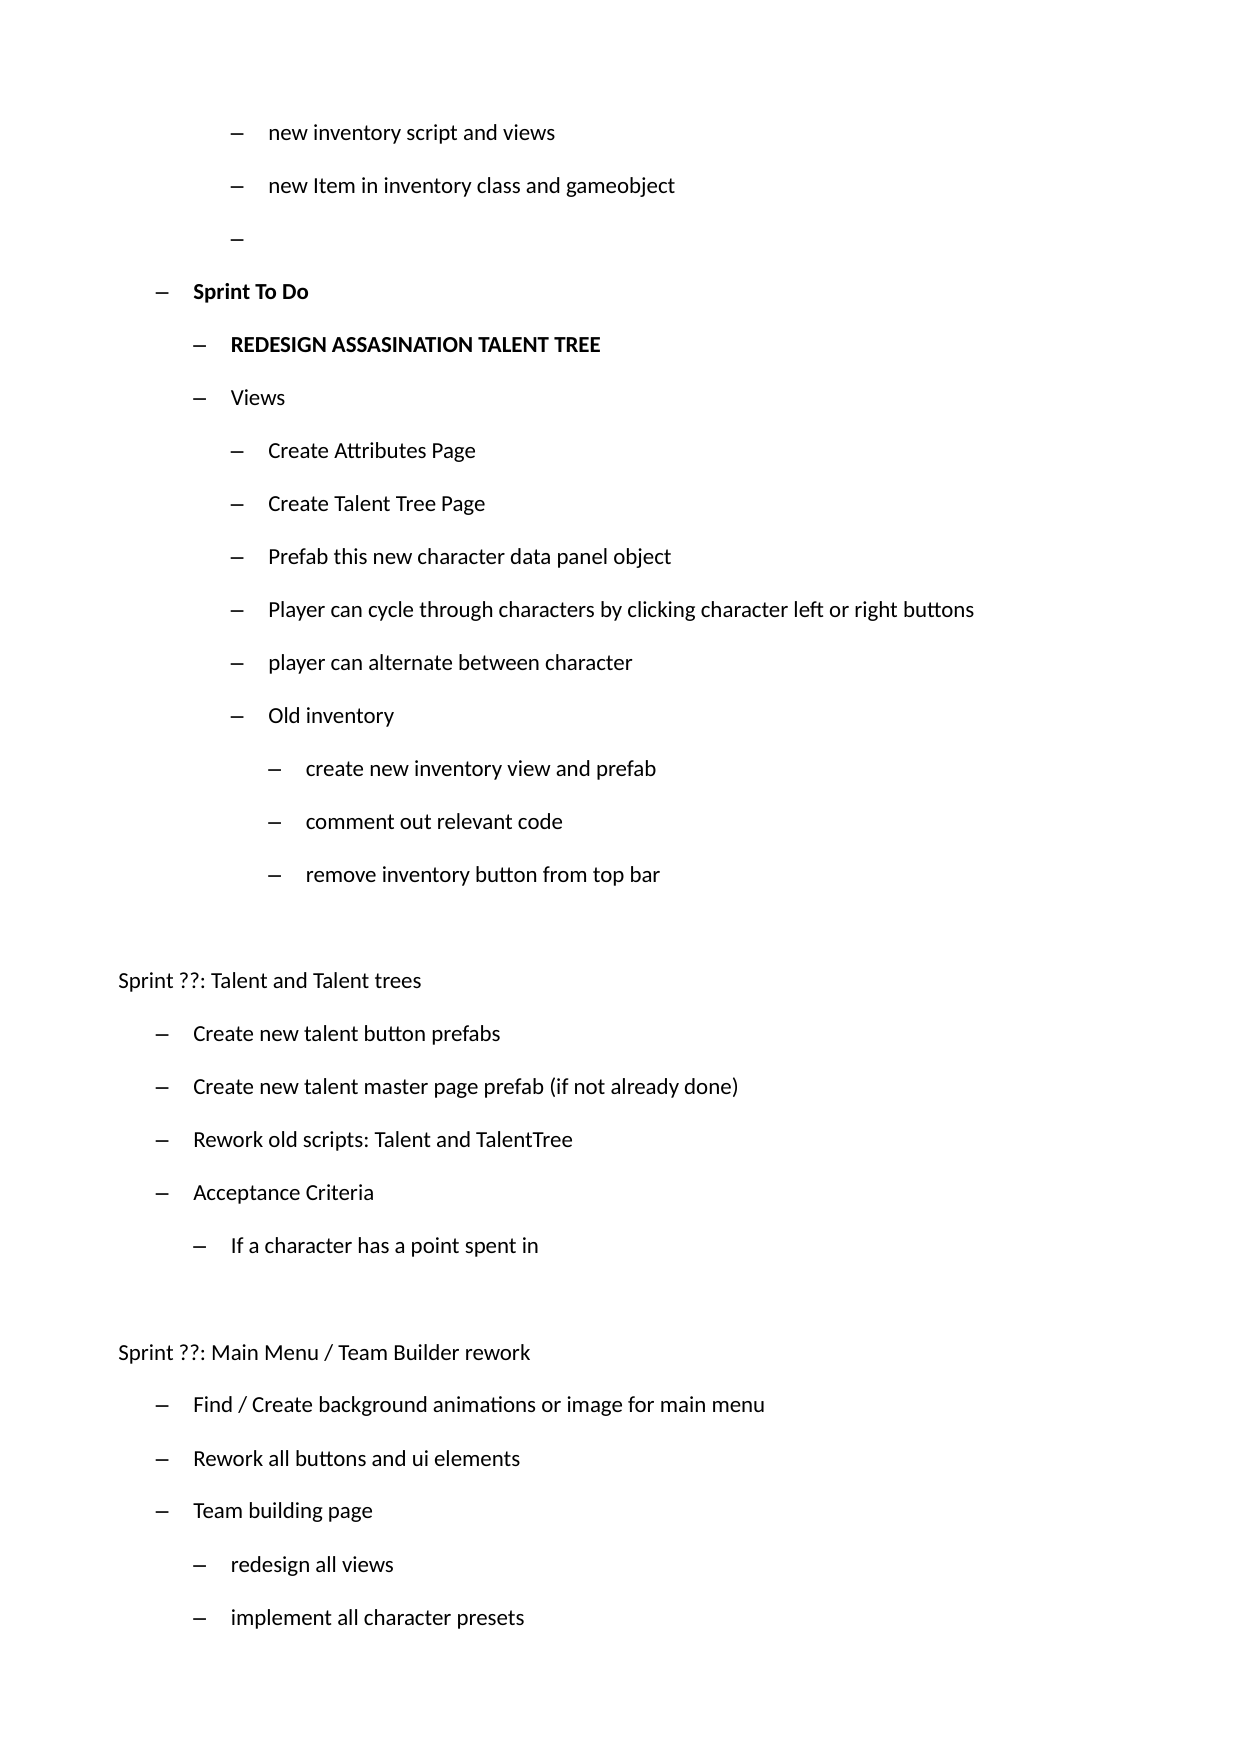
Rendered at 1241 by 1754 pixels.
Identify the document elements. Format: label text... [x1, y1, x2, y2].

list Prefab this new character data panel object [231, 542, 1122, 570]
list Create Attributes Page [231, 436, 1122, 464]
list Rework all buttons and ui elements [156, 1444, 1122, 1472]
list Old inventory [231, 701, 1122, 729]
list Rework old scripts: Talent and TalentTree [156, 1126, 1122, 1153]
list REDESIGN ASSASINATION TALENT TREE [193, 330, 1122, 358]
text Sprint ??: Talent and Talent trees [118, 966, 1122, 994]
list implement all character presets [193, 1603, 1122, 1631]
list Acceptance Criteria [156, 1178, 1122, 1207]
list Sprint To Do [156, 277, 1122, 305]
list remove inventory button from top bar [268, 860, 1122, 888]
list create new inventory view and prefab [268, 754, 1122, 782]
list comment out relevant code [268, 807, 1122, 835]
list Player can cycle through characters by clicking character left or right buttons [231, 595, 1122, 623]
list If a character has a point spent in [193, 1232, 1122, 1259]
list Create Talent Tree Page [231, 489, 1122, 517]
list Create new talent master page prefab (if not already done) [156, 1072, 1122, 1101]
list player can alternate between character [231, 648, 1122, 676]
text Sprint ??: Main Menu / Team Builder rework [118, 1338, 1122, 1366]
list Views [193, 383, 1122, 411]
list Team building page [156, 1497, 1122, 1525]
list new inventory script and views [231, 118, 1122, 146]
list Find / Create background animations or image for main menu [156, 1391, 1122, 1419]
list redesign all views [193, 1550, 1122, 1578]
list Create new talent button prefabs [156, 1019, 1122, 1047]
list new Item in inventory class and gameobject [231, 171, 1122, 199]
